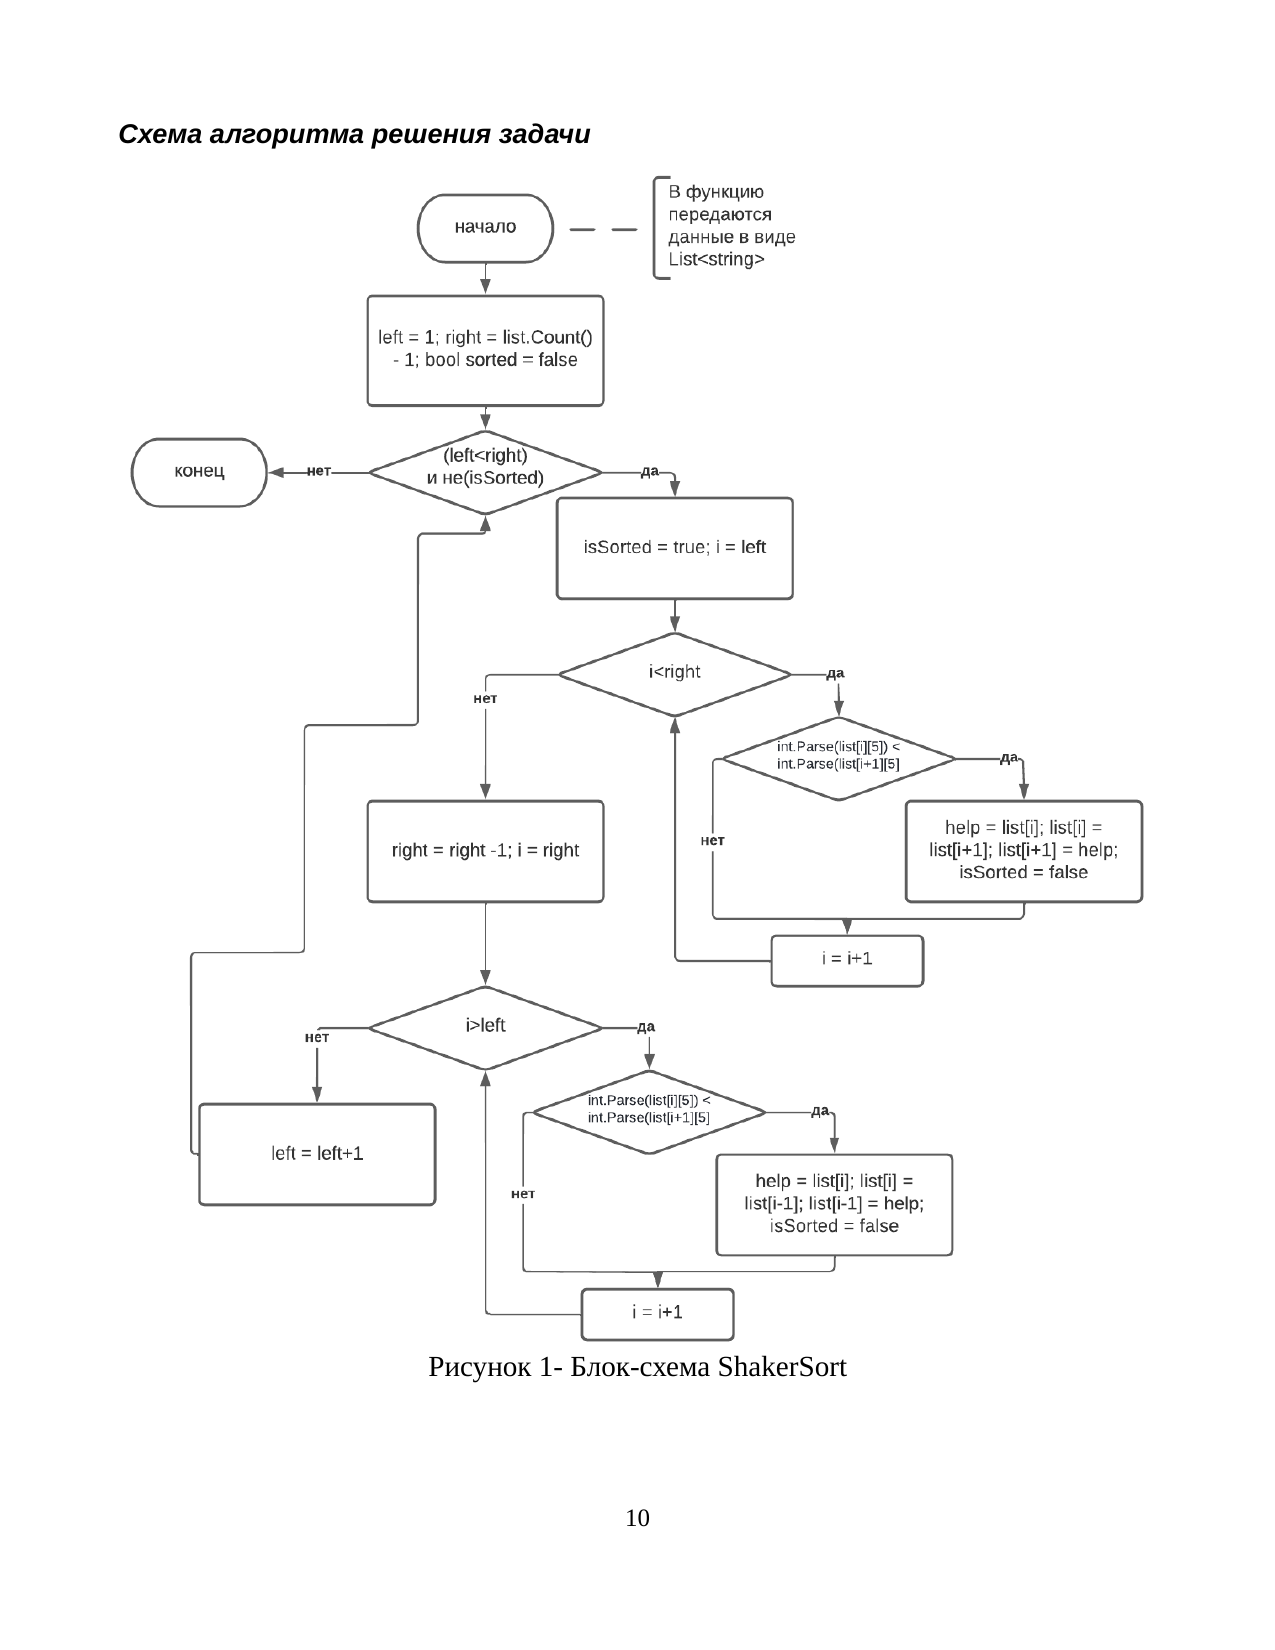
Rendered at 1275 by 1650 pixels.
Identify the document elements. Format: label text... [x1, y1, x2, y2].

picture [118, 161, 1159, 1349]
subtitle Схема алгоритма решения задачи [118, 118, 1157, 149]
text Рисунок 1- Блок-схема ShakerSort [118, 1349, 1157, 1382]
